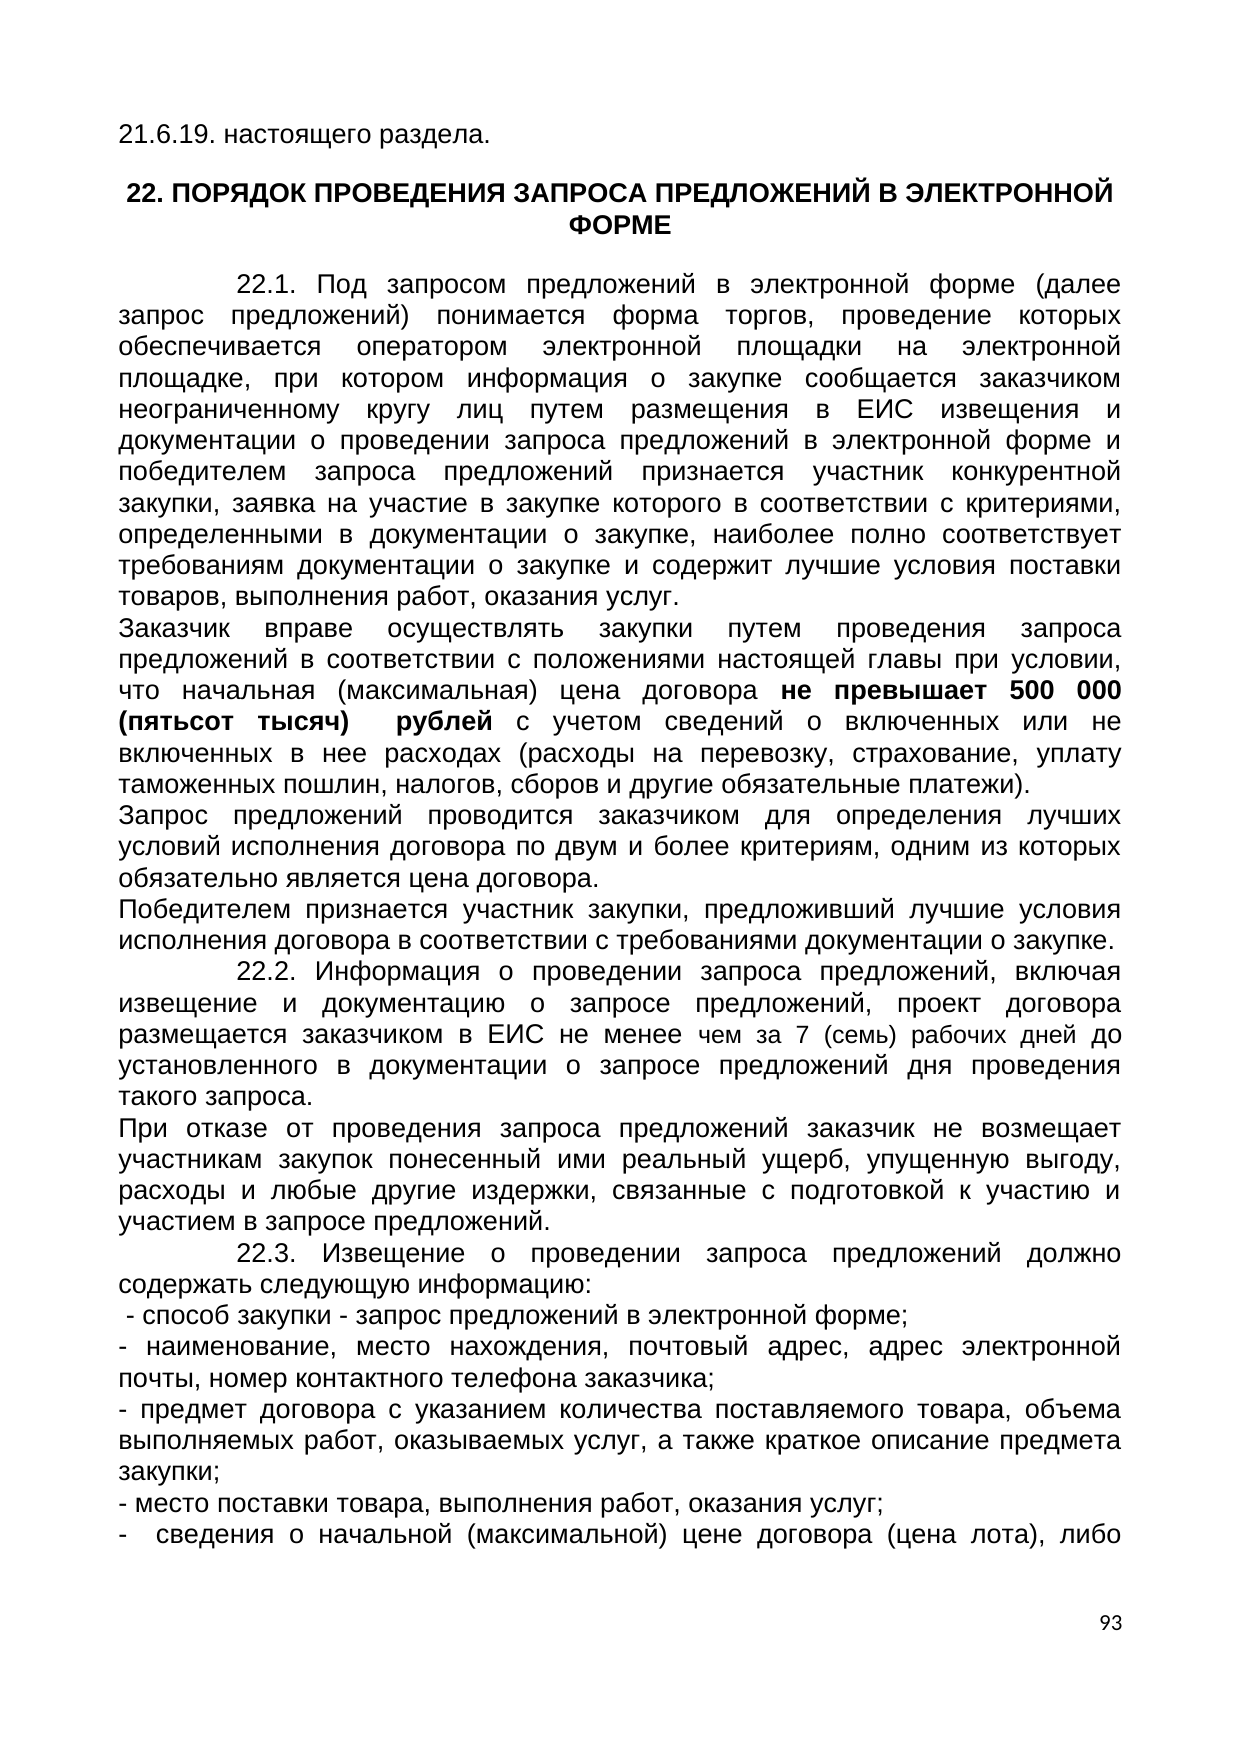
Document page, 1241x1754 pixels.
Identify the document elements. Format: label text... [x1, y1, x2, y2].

text 22.1. Под запросом предложений в электронной форме (далее запрос предложений) понимается форма торгов, проведение которых обеспечивается оператором электронной площадки на электронной площадке, при котором информация о закупке сообщается заказчиком неограниченному кругу лиц путем размещения в ЕИС извещения и документации о проведении запроса предложений в электронной форме и победителем запроса предложений признается участник конкурентной закупки, заявка на участие в закупке которого в соответствии с критериями, определенными в документации о закупке, наиболее полно соответствует требованиям документации о закупке и содержит лучшие условия поставки товаров, выполнения работ, оказания услуг. [118, 268, 1122, 612]
text - предмет договора с указанием количества поставляемого товара, объема выполняемых работ, оказываемых услуг, а также краткое описание предмета закупки; [118, 1393, 1122, 1487]
text 21.6.19. настоящего раздела. [118, 118, 1122, 149]
text - сведения о начальной (максимальной) цене договора (цена лота), либо [118, 1518, 1122, 1549]
text 22.3. Извещение о проведении запроса предложений должно содержать следующую информацию: [118, 1237, 1122, 1299]
text Победителем признается участник закупки, предложивший лучшие условия исполнения договора в соответствии с требованиями документации о закупке. [118, 893, 1122, 955]
text При отказе от проведения запроса предложений заказчик не возмещает участникам закупок понесенный ими реальный ущерб, упущенную выгоду, расходы и любые другие издержки, связанные с подготовкой к участию и участием в запросе предложений. [118, 1112, 1122, 1237]
text - наименование, место нахождения, почтовый адрес, адрес электронной почты, номер контактного телефона заказчика; [118, 1330, 1122, 1393]
text 22. ПОРЯДОК ПРОВЕДЕНИЯ ЗАПРОСА ПРЕДЛОЖЕНИЙ В ЭЛЕКТРОННОЙ ФОРМЕ [118, 177, 1122, 240]
text - место поставки товара, выполнения работ, оказания услуг; [118, 1487, 1122, 1518]
text Заказчик вправе осуществлять закупки путем проведения запроса предложений в соответствии с положениями настоящей главы при условии, что начальная (максимальная) цена договора не превышает 500 000 (пятьсот тысяч) рублей с учетом сведений о включенных или не включенных в нее расходах (расходы на перевозку, страхование, уплату таможенных пошлин, налогов, сборов и другие обязательные платежи). [118, 612, 1122, 799]
text Запрос предложений проводится заказчиком для определения лучших условий исполнения договора по двум и более критериям, одним из которых обязательно является цена договора. [118, 799, 1122, 893]
text - способ закупки - запрос предложений в электронной форме; [118, 1299, 1122, 1330]
text 22.2. Информация о проведении запроса предложений, включая извещение и документацию о запросе предложений, проект договора размещается заказчиком в ЕИС не менее чем за 7 (семь) рабочих дней до установленного в документации о запросе предложений дня проведения такого запроса. [118, 955, 1122, 1112]
